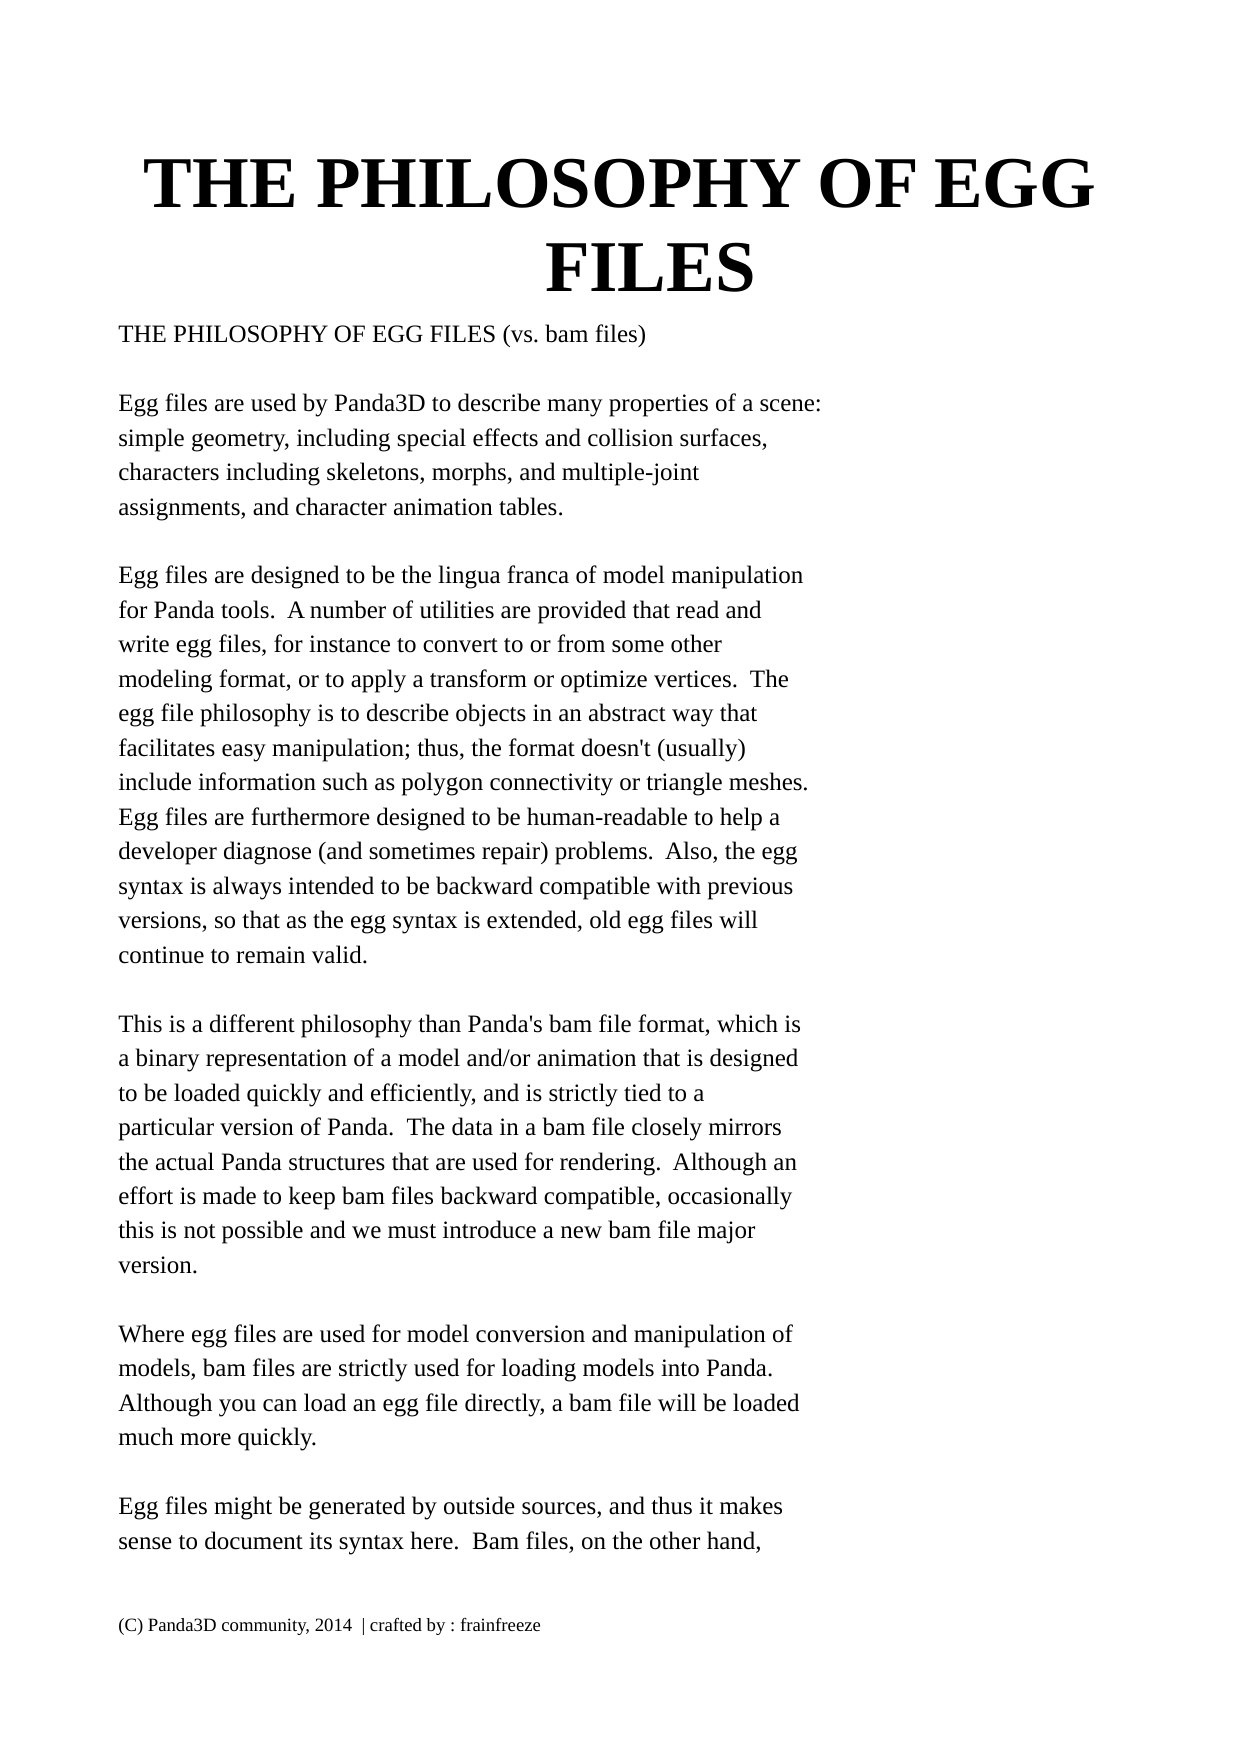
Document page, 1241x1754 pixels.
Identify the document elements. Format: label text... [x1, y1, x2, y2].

text write egg files, for instance to convert to or from some other [118, 629, 1122, 658]
text Egg files might be generated by outside sources, and thus it makes [118, 1491, 1122, 1520]
text models, bam files are strictly used for loading models into Panda. [118, 1353, 1122, 1382]
text Egg files are designed to be the lingua franca of model manipulation [118, 561, 1122, 589]
text assignments, and character animation tables. [118, 492, 1122, 520]
text This is a different philosophy than Panda's bam file format, which is [118, 1009, 1122, 1037]
text simple geometry, including special effects and collision surfaces, [118, 423, 1122, 451]
text versions, so that as the egg syntax is extended, old egg files will [118, 905, 1122, 934]
text facilitates easy manipulation; thus, the format doesn't (usually) [118, 733, 1122, 762]
text to be loaded quickly and efficiently, and is strictly tied to a [118, 1078, 1122, 1106]
text particular version of Panda. The data in a bam file closely mirrors [118, 1112, 1122, 1141]
text characters including skeletons, morphs, and multiple-joint [118, 457, 1122, 486]
text a binary representation of a model and/or animation that is designed [118, 1043, 1122, 1072]
text modeling format, or to apply a transform or optimize vertices. The [118, 664, 1122, 693]
text THE PHILOSOPHY OF EGG FILES (vs. bam files) [118, 319, 1122, 348]
text continue to remain valid. [118, 940, 1122, 968]
text effort is made to keep bam files backward compatible, occasionally [118, 1181, 1122, 1210]
text Where egg files are used for model conversion and manipulation of [118, 1319, 1122, 1348]
text Egg files are used by Panda3D to describe many properties of a scene: [118, 388, 1122, 417]
text this is not possible and we must introduce a new bam file major [118, 1216, 1122, 1244]
text egg file philosophy is to describe objects in an abstract way that [118, 698, 1122, 727]
text much more quickly. [118, 1422, 1122, 1451]
text for Panda tools. A number of utilities are provided that read and [118, 595, 1122, 624]
text syntax is always intended to be backward compatible with previous [118, 871, 1122, 899]
text Although you can load an egg file directly, a bam file will be loaded [118, 1388, 1122, 1417]
text version. [118, 1250, 1122, 1279]
text developer diagnose (and sometimes repair) problems. Also, the egg [118, 836, 1122, 865]
subtitle THE PHILOSOPHY OF EGG FILES [118, 139, 1122, 307]
text the actual Panda structures that are used for rendering. Although an [118, 1147, 1122, 1175]
text sense to document its syntax here. Bam files, on the other hand, [118, 1526, 1122, 1555]
text include information such as polygon connectivity or triangle meshes. [118, 767, 1122, 796]
text Egg files are furthermore designed to be human-readable to help a [118, 802, 1122, 831]
